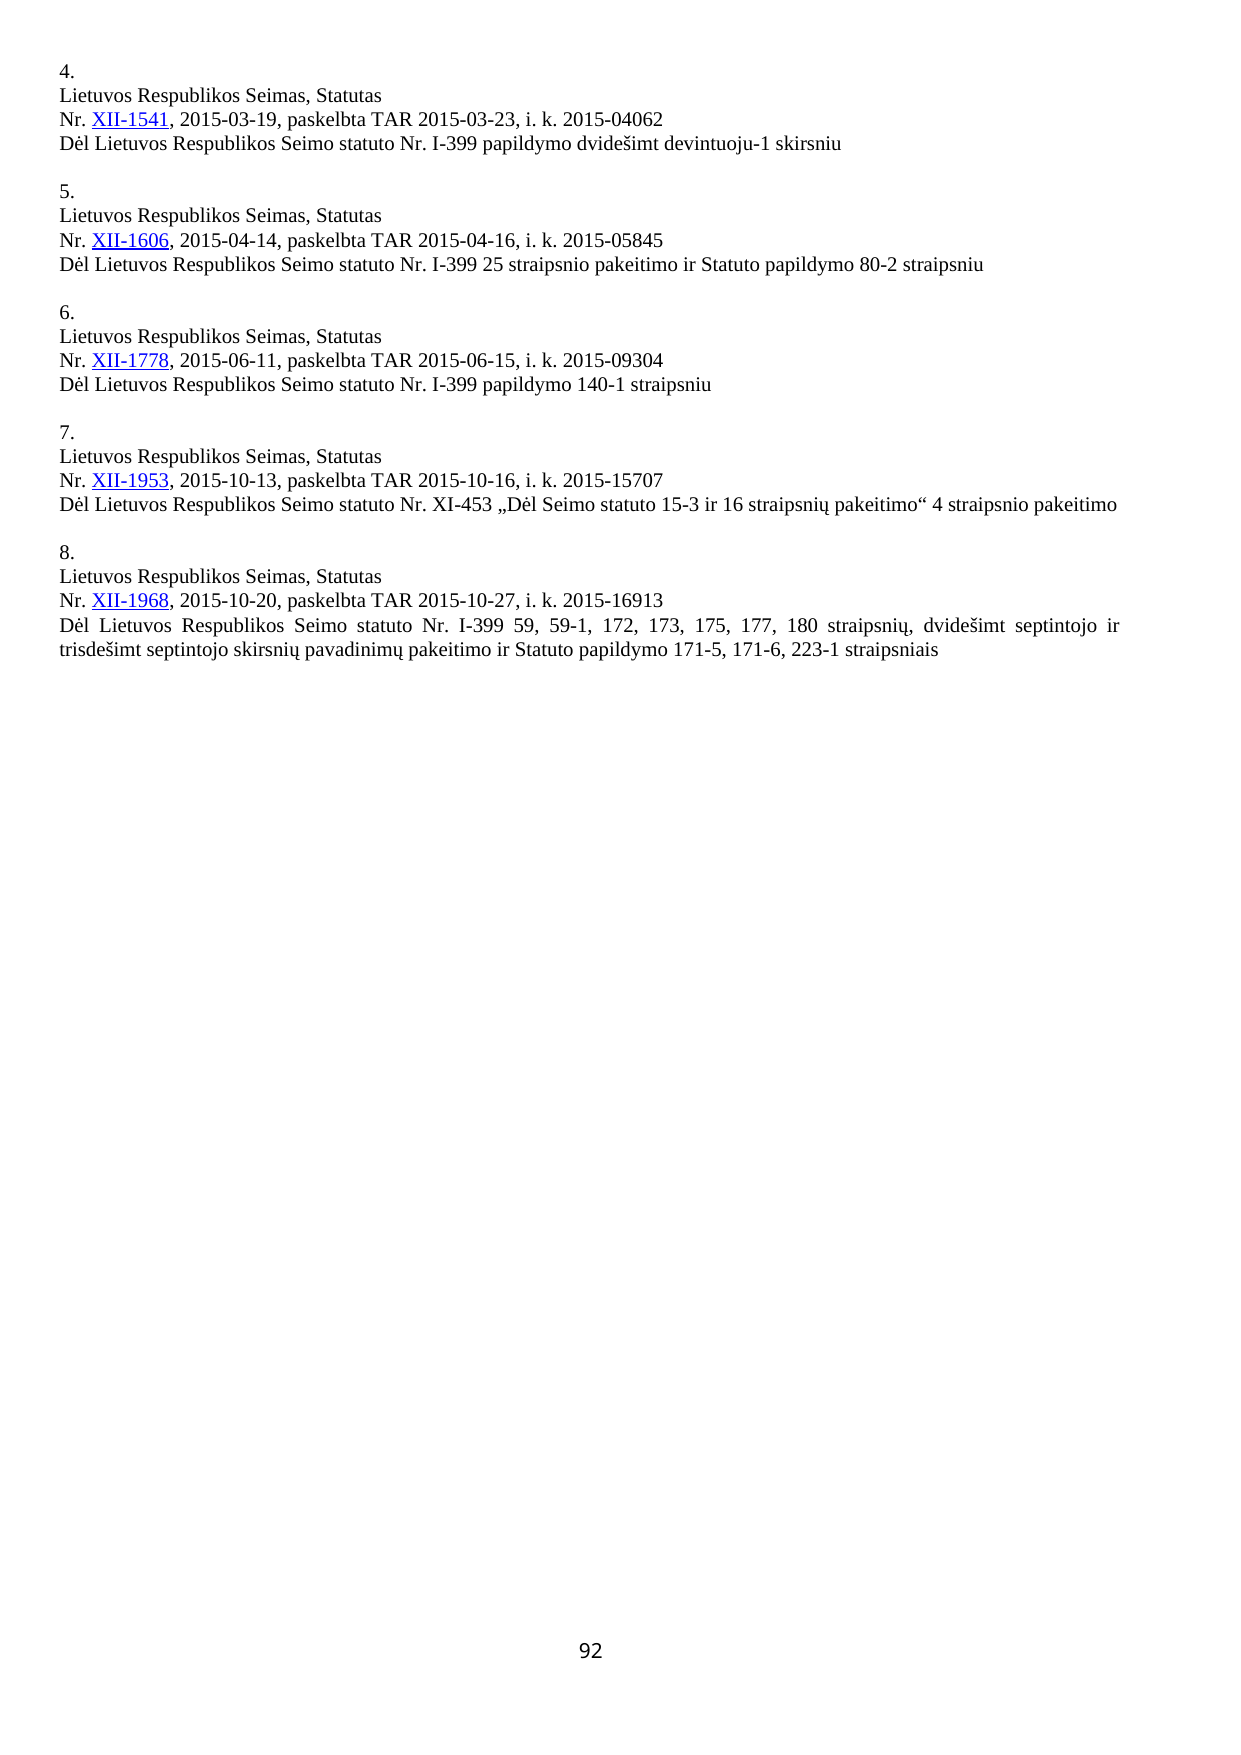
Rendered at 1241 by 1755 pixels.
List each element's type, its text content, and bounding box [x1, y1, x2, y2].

text Dėl Lietuvos Respublikos Seimo statuto Nr. I-399 25 straipsnio pakeitimo ir Statuto papildymo 80-2 straipsniu [59, 252, 1122, 276]
text 7. [59, 420, 1122, 444]
text Lietuvos Respublikos Seimas, Statutas [59, 203, 1122, 227]
text 6. [59, 300, 1122, 324]
text Nr. XII-1606, 2015-04-14, paskelbta TAR 2015-04-16, i. k. 2015-05845 [59, 227, 1122, 252]
text 5. [59, 179, 1122, 203]
text Nr. XII-1778, 2015-06-11, paskelbta TAR 2015-06-15, i. k. 2015-09304 [59, 348, 1122, 372]
text Lietuvos Respublikos Seimas, Statutas [59, 444, 1122, 468]
text Dėl Lietuvos Respublikos Seimo statuto Nr. XI-453 „Dėl Seimo statuto 15-3 ir 16 straipsnių pakeitimo“ 4 straipsnio pakeitimo [59, 492, 1122, 516]
text Dėl Lietuvos Respublikos Seimo statuto Nr. I-399 papildymo dvidešimt devintuoju-1 skirsniu [59, 131, 1122, 155]
text Dėl Lietuvos Respublikos Seimo statuto Nr. I-399 papildymo 140-1 straipsniu [59, 372, 1122, 396]
text Nr. XII-1953, 2015-10-13, paskelbta TAR 2015-10-16, i. k. 2015-15707 [59, 468, 1122, 492]
text 4. [59, 59, 1122, 83]
text Lietuvos Respublikos Seimas, Statutas [59, 564, 1122, 588]
text Lietuvos Respublikos Seimas, Statutas [59, 83, 1122, 107]
text Nr. XII-1968, 2015-10-20, paskelbta TAR 2015-10-27, i. k. 2015-16913 [59, 588, 1122, 612]
text Lietuvos Respublikos Seimas, Statutas [59, 324, 1122, 348]
text 8. [59, 540, 1122, 564]
text Nr. XII-1541, 2015-03-19, paskelbta TAR 2015-03-23, i. k. 2015-04062 [59, 107, 1122, 131]
text Dėl Lietuvos Respublikos Seimo statuto Nr. I-399 59, 59-1, 172, 173, 175, 177, 180 straipsnių, dvidešimt septintojo ir trisdešimt septintojo skirsnių pavadinimų pakeitimo ir Statuto papildymo 171-5, 171-6, 223-1 straipsniais [59, 612, 1122, 661]
